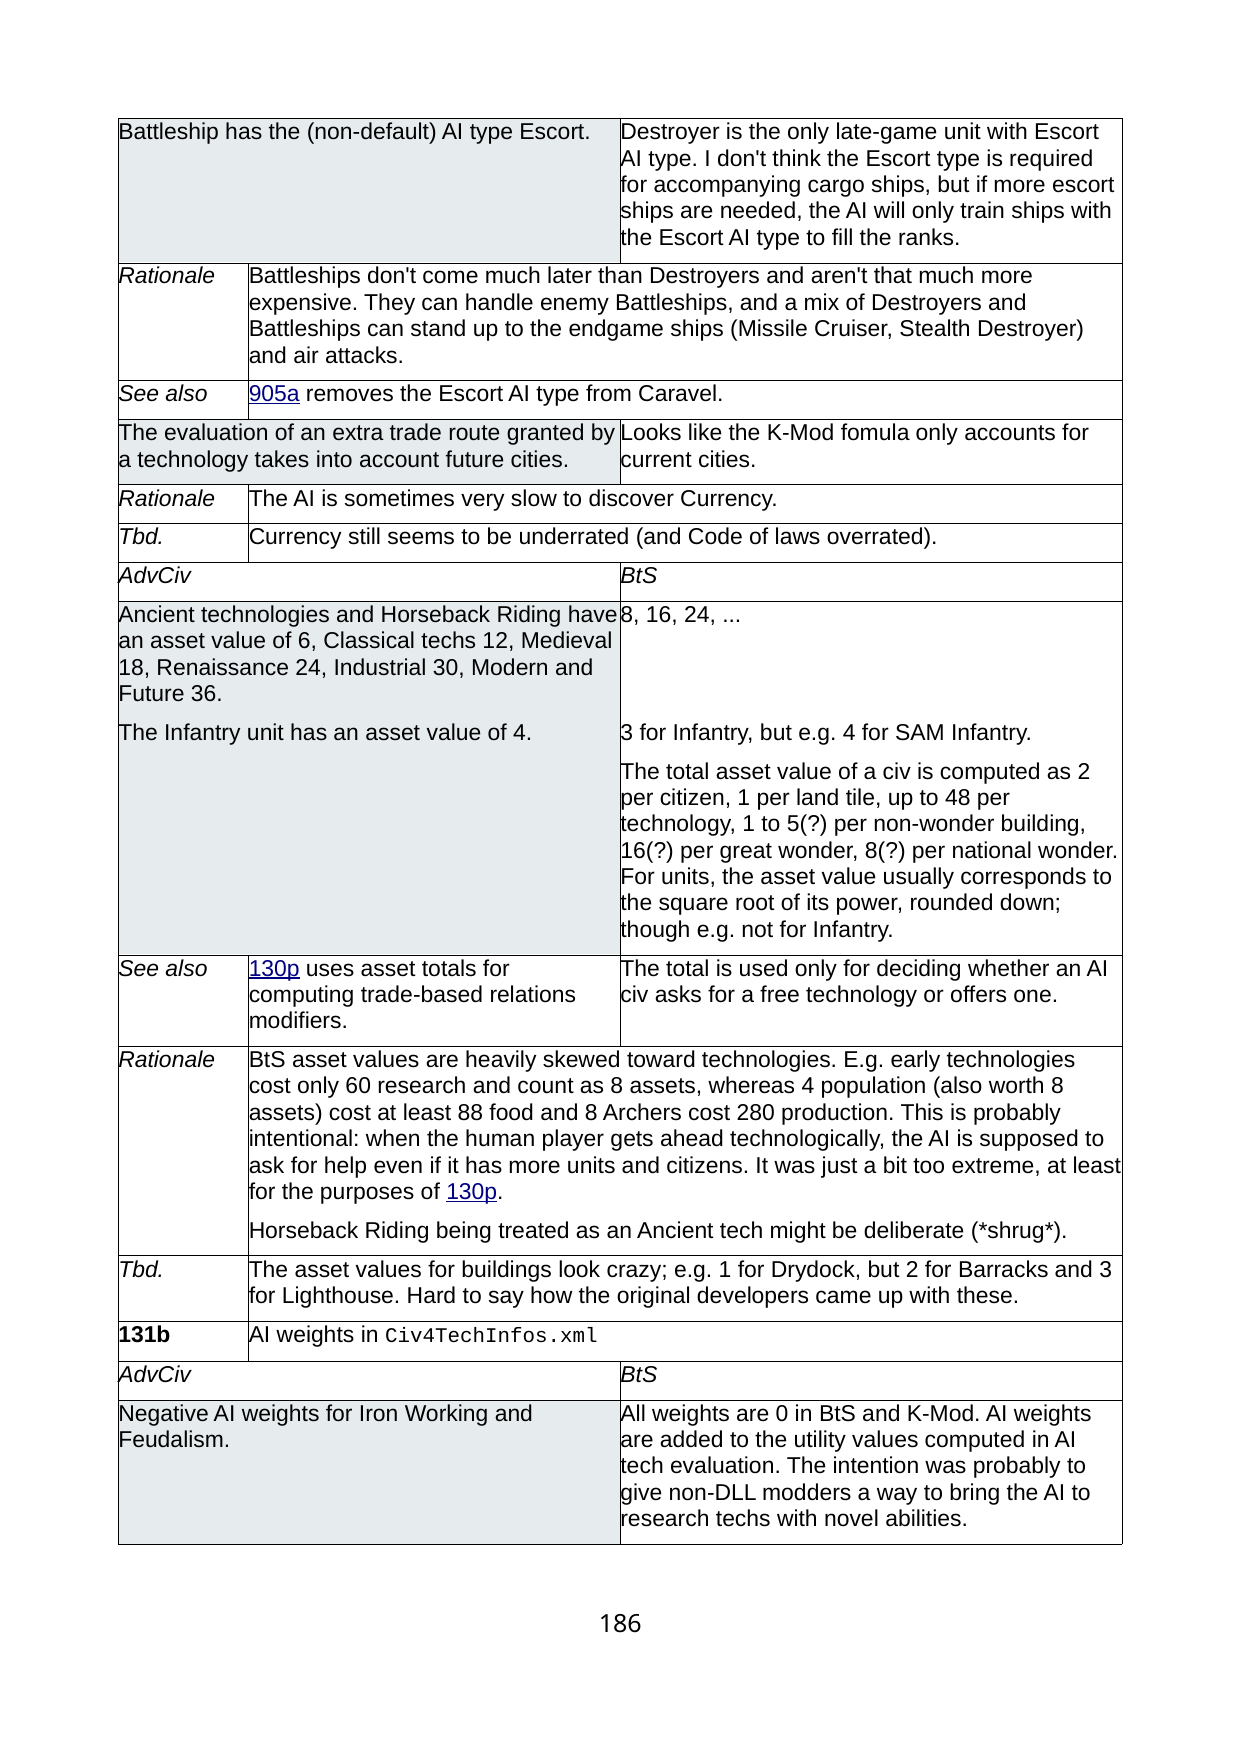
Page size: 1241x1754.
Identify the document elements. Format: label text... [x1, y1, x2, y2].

table_cell Tbd. [119, 1256, 248, 1321]
table_cell Battleship has the (non-default) AI type Escort. [119, 119, 620, 262]
table_cell 8, 16, 24, ... 3 for Infantry, but e.g. 4 for SAM Infantry. The total asset value of a civ is computed as 2 per citizen, 1 per land tile, up to 48 per technology, 1 to 5(?) per non-wonder building, 16(?) per great wonder, 8(?) per national wonder. For units, the asset value usually corresponds to the square root of its power, rounded down; though e.g. not for Infantry. [621, 602, 1122, 954]
table_cell Currency still seems to be underrated (and Code of laws overrated). [249, 524, 1122, 562]
table_cell Rationale [119, 264, 248, 380]
table_cell The AI is sometimes very slow to discover Currency. [249, 485, 1122, 523]
table_cell Looks like the K-Mod fomula only accounts for current cities. [621, 420, 1122, 484]
table_cell The total is used only for deciding whether an AI civ asks for a free technology or offers one. [621, 956, 1122, 1046]
table_cell AI weights in Civ4TechInfos.xml [249, 1322, 1122, 1361]
table_cell The evaluation of an extra trade route granted by a technology takes into account future cities. [119, 420, 620, 484]
table_cell See also [119, 381, 248, 419]
table_cell AdvCiv [119, 1362, 620, 1400]
table_cell BtS [621, 1362, 1122, 1400]
table_cell Tbd. [119, 524, 248, 562]
table_cell Destroyer is the only late-game unit with Escort AI type. I don't think the Escort type is required for accompanying cargo ships, but if more escort ships are needed, the AI will only train ships with the Escort AI type to fill the ranks. [621, 119, 1122, 262]
table_cell Negative AI weights for Iron Working and Feudalism. [119, 1401, 620, 1544]
table_cell AdvCiv [119, 563, 620, 601]
table_cell BtS asset values are heavily skewed toward technologies. E.g. early technologies cost only 60 research and count as 8 assets, whereas 4 population (also worth 8 assets) cost at least 88 food and 8 Archers cost 280 production. This is probably intentional: when the human player gets ahead technologically, the AI is supposed to ask for help even if it has more units and citizens. It was just a bit too extreme, at least for the purposes of 130p. Horseback Riding being treated as an Ancient tech might be deliberate (*shrug*). [249, 1047, 1122, 1255]
table_cell See also [119, 956, 248, 1046]
table_cell All weights are 0 in BtS and K-Mod. AI weights are added to the utility values computed in AI tech evaluation. The intention was probably to give non-DLL modders a way to bring the AI to research techs with novel abilities. [621, 1401, 1122, 1544]
table_cell Rationale [119, 1047, 248, 1255]
table_cell BtS [621, 563, 1122, 601]
table_cell Ancient technologies and Horseback Riding have an asset value of 6, Classical techs 12, Medieval 18, Renaissance 24, Industrial 30, Modern and Future 36. The Infantry unit has an asset value of 4. [119, 602, 620, 954]
table_cell 905a removes the Escort AI type from Caravel. [249, 381, 1122, 419]
table_cell 130p uses asset totals for computing trade-based relations modifiers. [249, 956, 620, 1046]
table_cell 131b [119, 1322, 248, 1361]
table_cell Rationale [119, 485, 248, 523]
table_cell Battleships don't come much later than Destroyers and aren't that much more expensive. They can handle enemy Battleships, and a mix of Destroyers and Battleships can stand up to the endgame ships (Missile Cruiser, Stealth Destroyer) and air attacks. [249, 264, 1122, 380]
table_cell The asset values for buildings look crazy; e.g. 1 for Drydock, but 2 for Barracks and 3 for Lighthouse. Hard to say how the original developers came up with these. [249, 1256, 1122, 1321]
